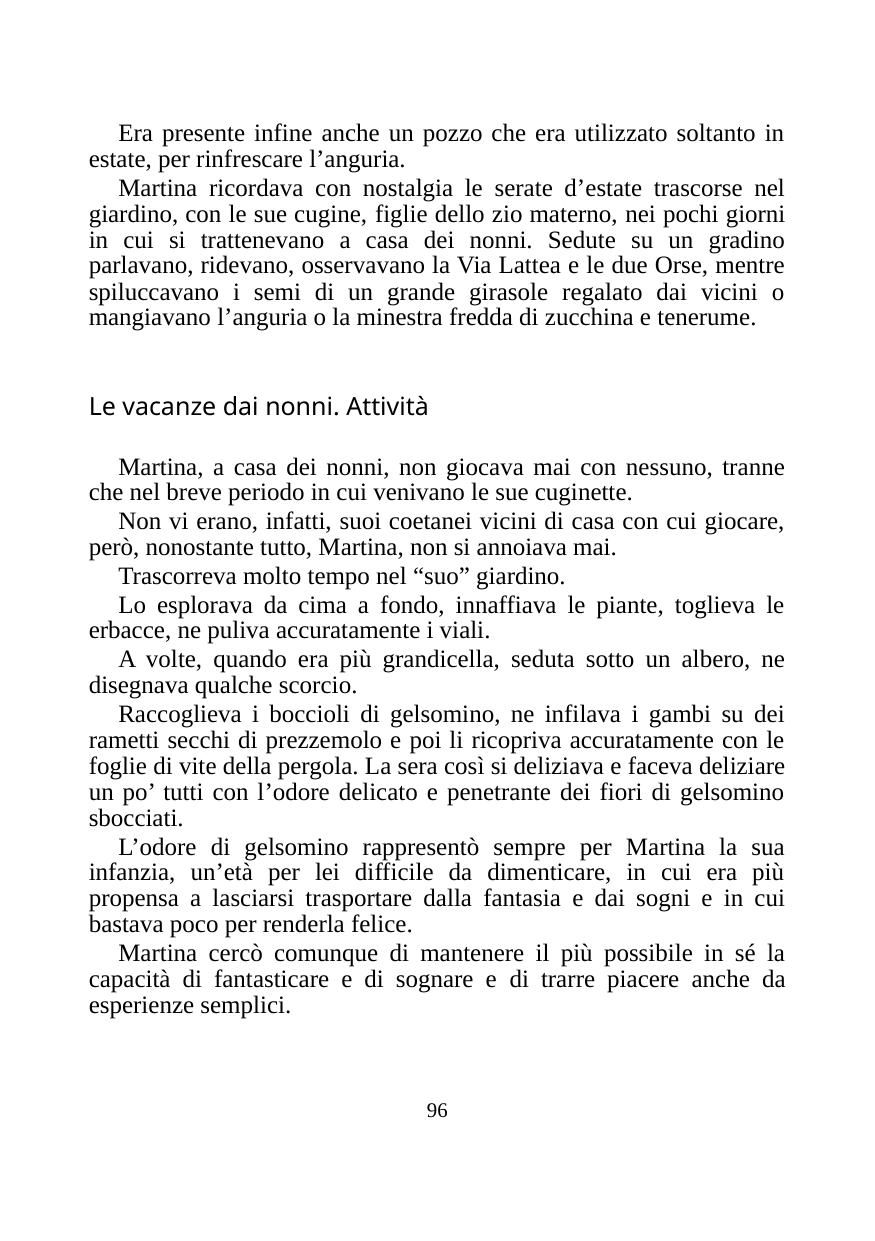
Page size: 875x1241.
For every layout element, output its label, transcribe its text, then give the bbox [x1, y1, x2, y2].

text Martina, a casa dei nonni, non giocava mai con nessuno, tranne che nel breve periodo in cui venivano le sue cuginette. [88, 452, 786, 506]
text Lo esplorava da cima a fondo, innaffiava le piante, toglieva le erbacce, ne puliva accuratamente i viali. [88, 590, 786, 644]
text Martina ricordava con nostalgia le serate d’estate trascorse nel giardino, con le sue cugine, figlie dello zio materno, nei pochi giorni in cui si trattenevano a casa dei nonni. Sedute su un gradino parlavano, ridevano, osservavano la Via Lattea e le due Orse, mentre spiluccavano i semi di un grande girasole regalato dai vicini o mangiavano l’anguria o la minestra fredda di zucchina e tenerume. [88, 173, 786, 331]
text Martina cercò comunque di mantenere il più possibile in sé la capacità di fantasticare e di sognare e di trarre piacere anche da esperienze semplici. [88, 938, 786, 1019]
text Era presente infine anche un pozzo che era utilizzato soltanto in estate, per rinfrescare l’anguria. [88, 118, 786, 173]
text A volte, quando era più grandicella, seduta sotto un albero, ne disegnava qualche scorcio. [88, 644, 786, 699]
text Raccoglieva i boccioli di gelsomino, ne infilava i gambi su dei rametti secchi di prezzemolo e poi li ricopriva accuratamente con le foglie di vite della pergola. La sera così si deliziava e faceva deliziare un po’ tutti con l’odore delicato e penetrante dei fiori di gelsomino sbocciati. [88, 699, 786, 832]
text Le vacanze dai nonni. Attività [88, 389, 786, 423]
text L’odore di gelsomino rappresentò sempre per Martina la sua infanzia, un’età per lei difficile da dimenticare, in cui era più propensa a lasciarsi trasportare dalla fantasia e dai sogni e in cui bastava poco per renderla felice. [88, 832, 786, 938]
text Trascorreva molto tempo nel “suo” giardino. [88, 561, 786, 590]
text Non vi erano, infatti, suoi coetanei vicini di casa con cui giocare, però, nonostante tutto, Martina, non si annoiava mai. [88, 506, 786, 561]
